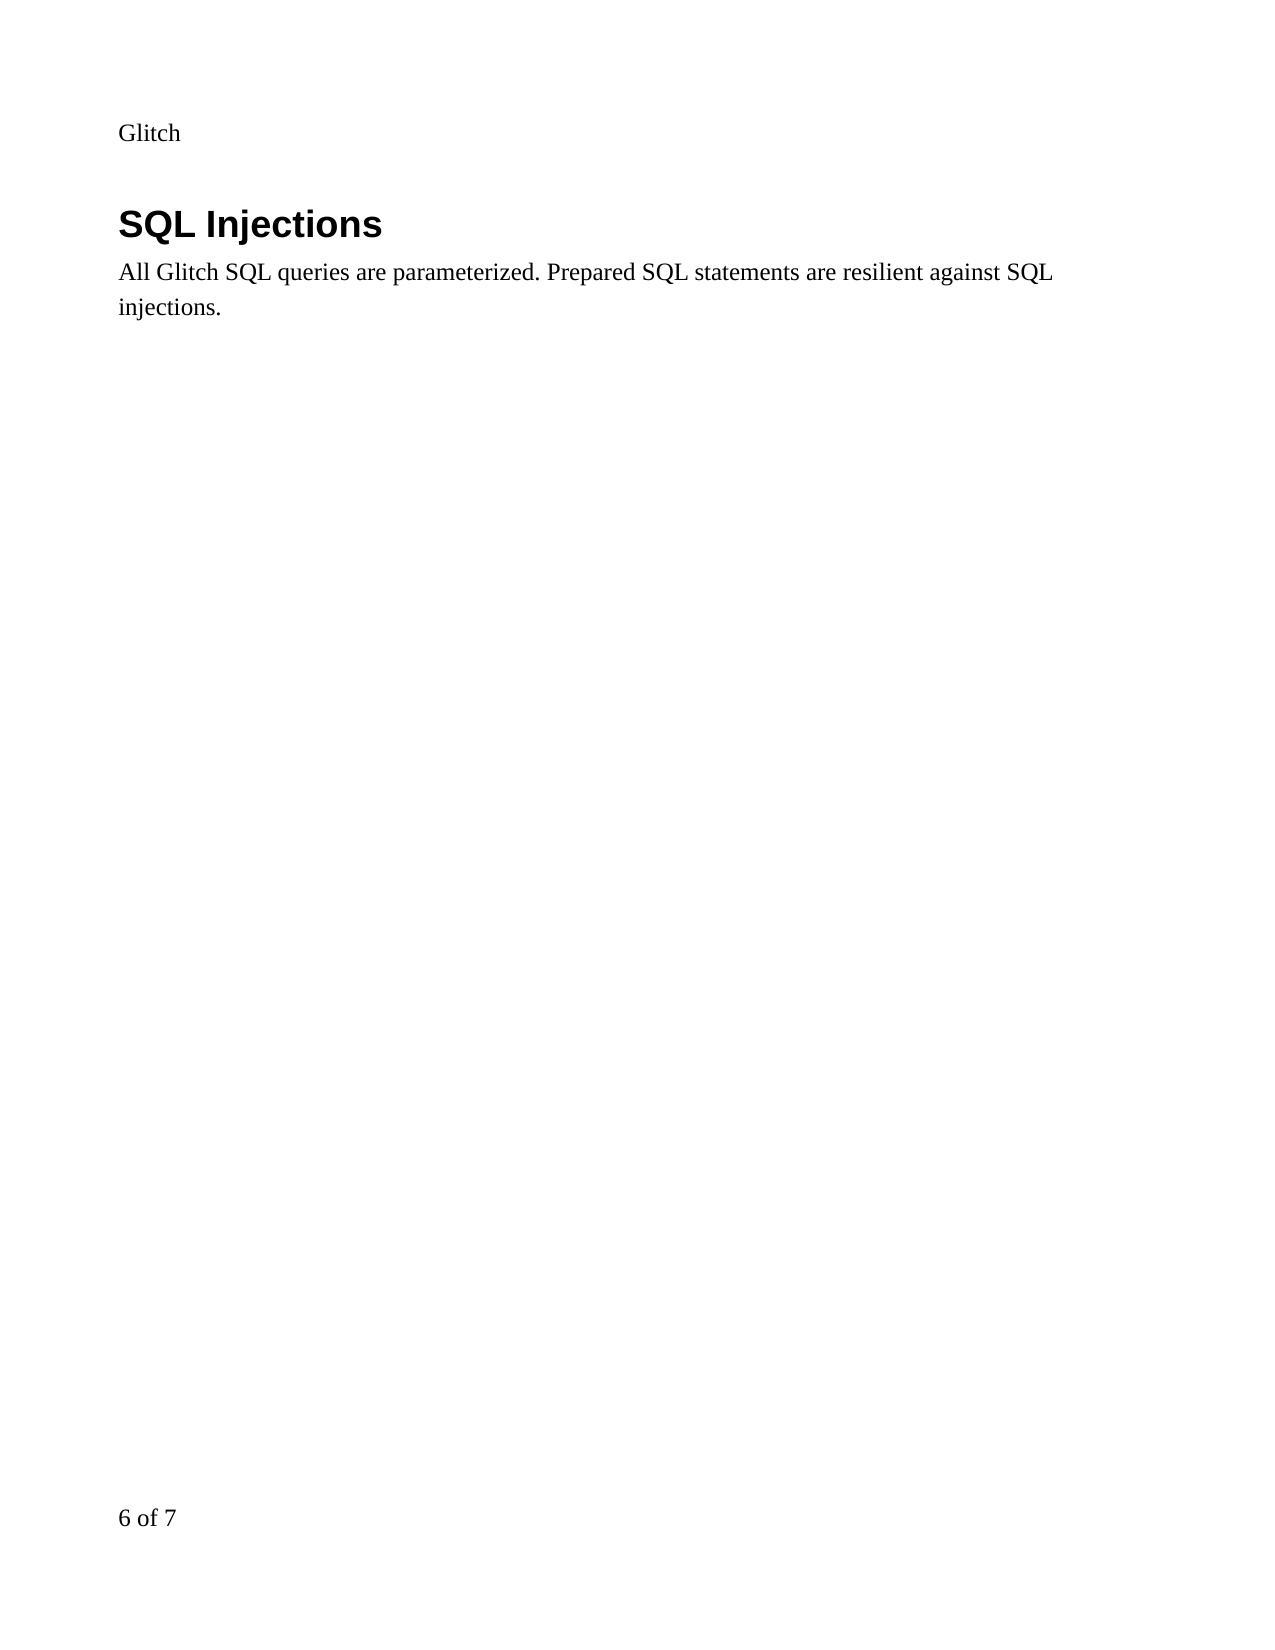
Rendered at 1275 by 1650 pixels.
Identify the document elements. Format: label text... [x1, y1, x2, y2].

subtitle SQL Injections [118, 201, 1157, 245]
text All Glitch SQL queries are parameterized. Prepared SQL statements are resilient against SQL injections. [118, 257, 1157, 321]
